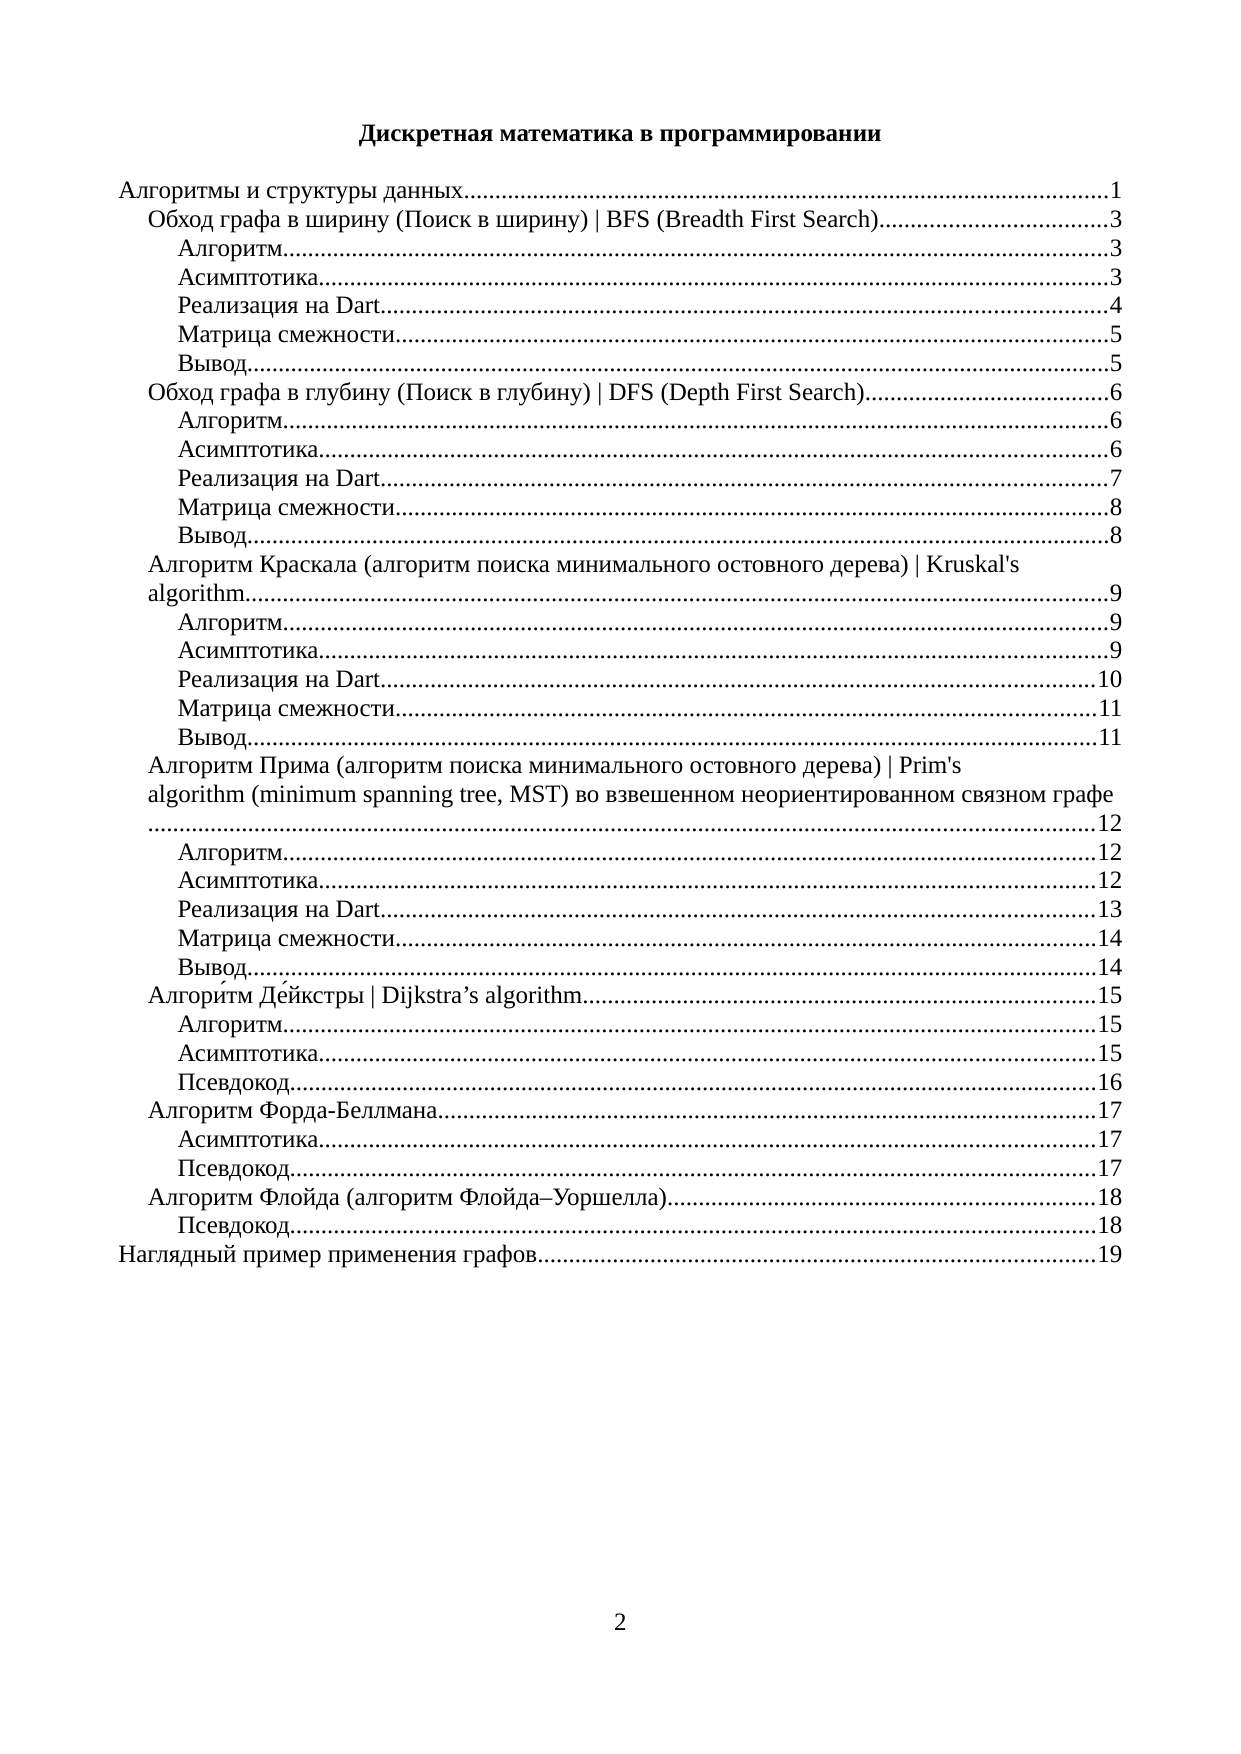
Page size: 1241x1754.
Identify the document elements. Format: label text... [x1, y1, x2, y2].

text Псевдокод 17 [177, 1153, 1122, 1182]
text Алгоритм 3 [177, 233, 1122, 262]
text Матрица смежности 8 [177, 492, 1122, 521]
text Матрица смежности 5 [177, 319, 1122, 348]
text Алгоритм 15 [177, 1009, 1122, 1038]
text Обход графа в ширину (Поиск в ширину) | BFS (Breadth First Search) 3 [148, 204, 1122, 233]
text Алгоритм Форда-Беллмана 17 [148, 1096, 1122, 1124]
text Псевдокод 16 [177, 1067, 1122, 1096]
text Матрица смежности 11 [177, 693, 1122, 722]
text Алгоритм 12 [177, 837, 1122, 866]
text Алгоритм 6 [177, 406, 1122, 434]
text Алгоритм 9 [177, 607, 1122, 636]
text Вывод 14 [177, 952, 1122, 981]
text Асимптотика 6 [177, 434, 1122, 463]
text Алгоритм Флойда (алгоритм Флойда–Уоршелла) 18 [148, 1182, 1122, 1211]
text Вывод 11 [177, 722, 1122, 751]
text Алгоритм Краскала (алгоритм поиска минимального остовного дерева) | Kruskal's algorithm 9 [148, 549, 1122, 607]
text Асимптотика 3 [177, 262, 1122, 291]
text Матрица смежности 14 [177, 923, 1122, 952]
text Асимптотика 9 [177, 636, 1122, 664]
text Асимптотика 15 [177, 1038, 1122, 1067]
text Дискретная математика в программировании [118, 118, 1122, 147]
text Реализация на Dart 4 [177, 291, 1122, 319]
text Вывод 5 [177, 348, 1122, 377]
text Асимптотика 17 [177, 1124, 1122, 1153]
text Обход графа в глубину (Поиск в глубину) | DFS (Depth First Search) 6 [148, 377, 1122, 406]
text Алгоритмы и структуры данных 1 [118, 176, 1122, 204]
text Алгоритм Прима (алгоритм поиска минимального остовного дерева) | Prim's algorithm (minimum spanning tree, MST) во взвешенном неориентированном связном графе 12 [148, 751, 1122, 837]
text Наглядный пример применения графов 19 [118, 1239, 1122, 1268]
text Асимптотика 12 [177, 866, 1122, 894]
text Реализация на Dart 10 [177, 664, 1122, 693]
text Алгори́тм Де́йкстры | Dijkstra’s algorithm 15 [148, 981, 1122, 1009]
text Реализация на Dart 13 [177, 894, 1122, 923]
text Вывод 8 [177, 521, 1122, 549]
text Реализация на Dart 7 [177, 463, 1122, 492]
text Псевдокод 18 [177, 1211, 1122, 1239]
